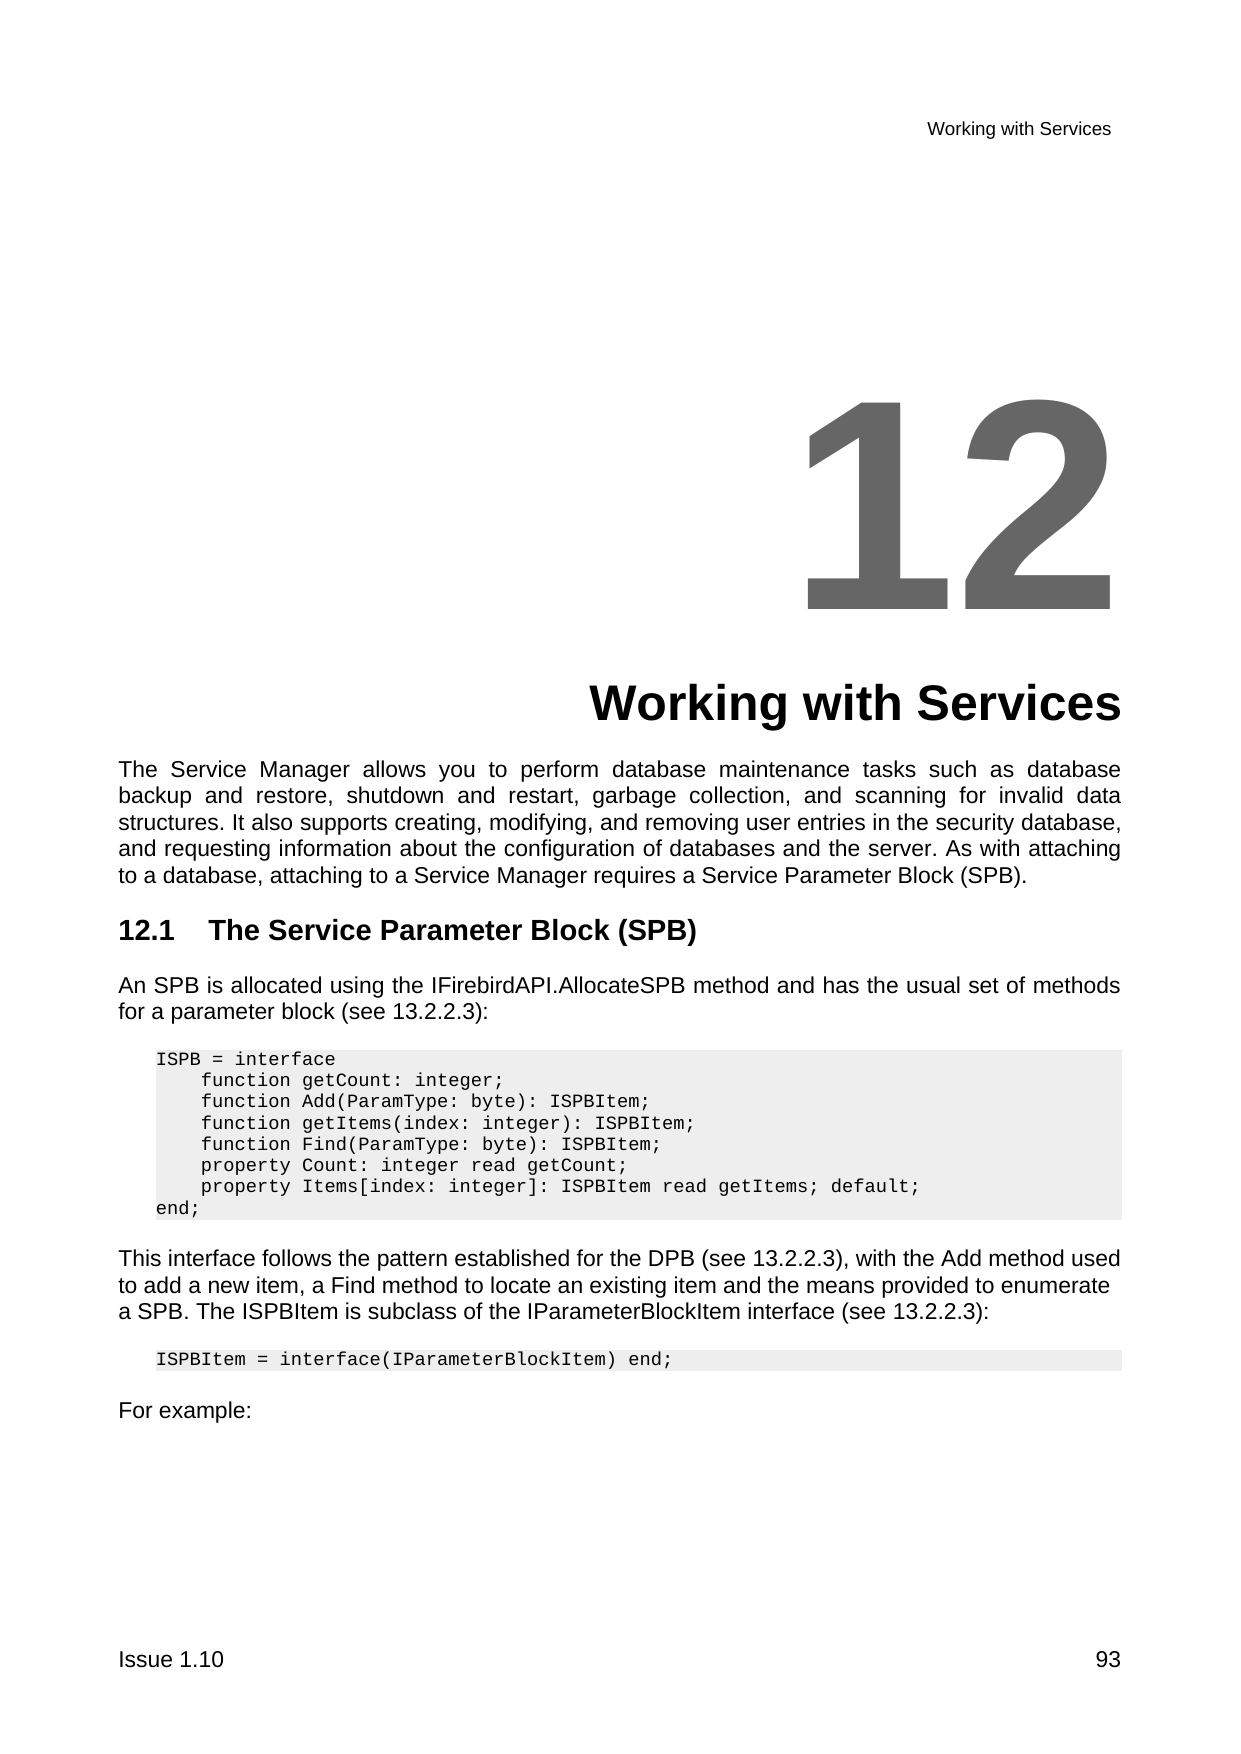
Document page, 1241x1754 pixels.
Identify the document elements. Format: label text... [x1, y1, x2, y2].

text property Count: integer read getCount; [156, 1156, 1122, 1177]
text function getCount: integer; [156, 1071, 1122, 1092]
text The Service Manager allows you to perform database maintenance tasks such as database backup and restore, shutdown and restart, garbage collection, and scanning for invalid data structures. It also supports creating, modifying, and removing user entries in the security database, and requesting information about the configuration of databases and the server. As with attaching to a database, attaching to a Service Manager requires a Service Parameter Block (SPB). [118, 756, 1122, 888]
text property Items[index: integer]: ISPBItem read getItems; default; [156, 1177, 1122, 1198]
text function Add(ParamType: byte): ISPBItem; [156, 1092, 1122, 1113]
text function getItems(index: integer): ISPBItem; [156, 1113, 1122, 1135]
text This interface follows the pattern established for the DPB (see 13.2.2.3), with the Add method used to add a new item, a Find method to locate an existing item and the means provided to enumerate a SPB. The ISPBItem is subclass of the IParameterBlockItem interface (see 13.2.2.3): [118, 1245, 1122, 1324]
subtitle Working with Services [81, 328, 1122, 731]
text ISPBItem = interface(IParameterBlockItem) end; [156, 1350, 1122, 1371]
text An SPB is allocated using the IFirebirdAPI.AllocateSPB method and has the usual set of methods for a parameter block (see 13.2.2.3): [118, 972, 1122, 1025]
text function Find(ParamType: byte): ISPBItem; [156, 1135, 1122, 1156]
text ISPB = interface [156, 1050, 1122, 1071]
text For example: [118, 1397, 1122, 1423]
subtitle The Service Parameter Block (SPB) [118, 913, 1122, 946]
text end; [156, 1198, 1122, 1220]
